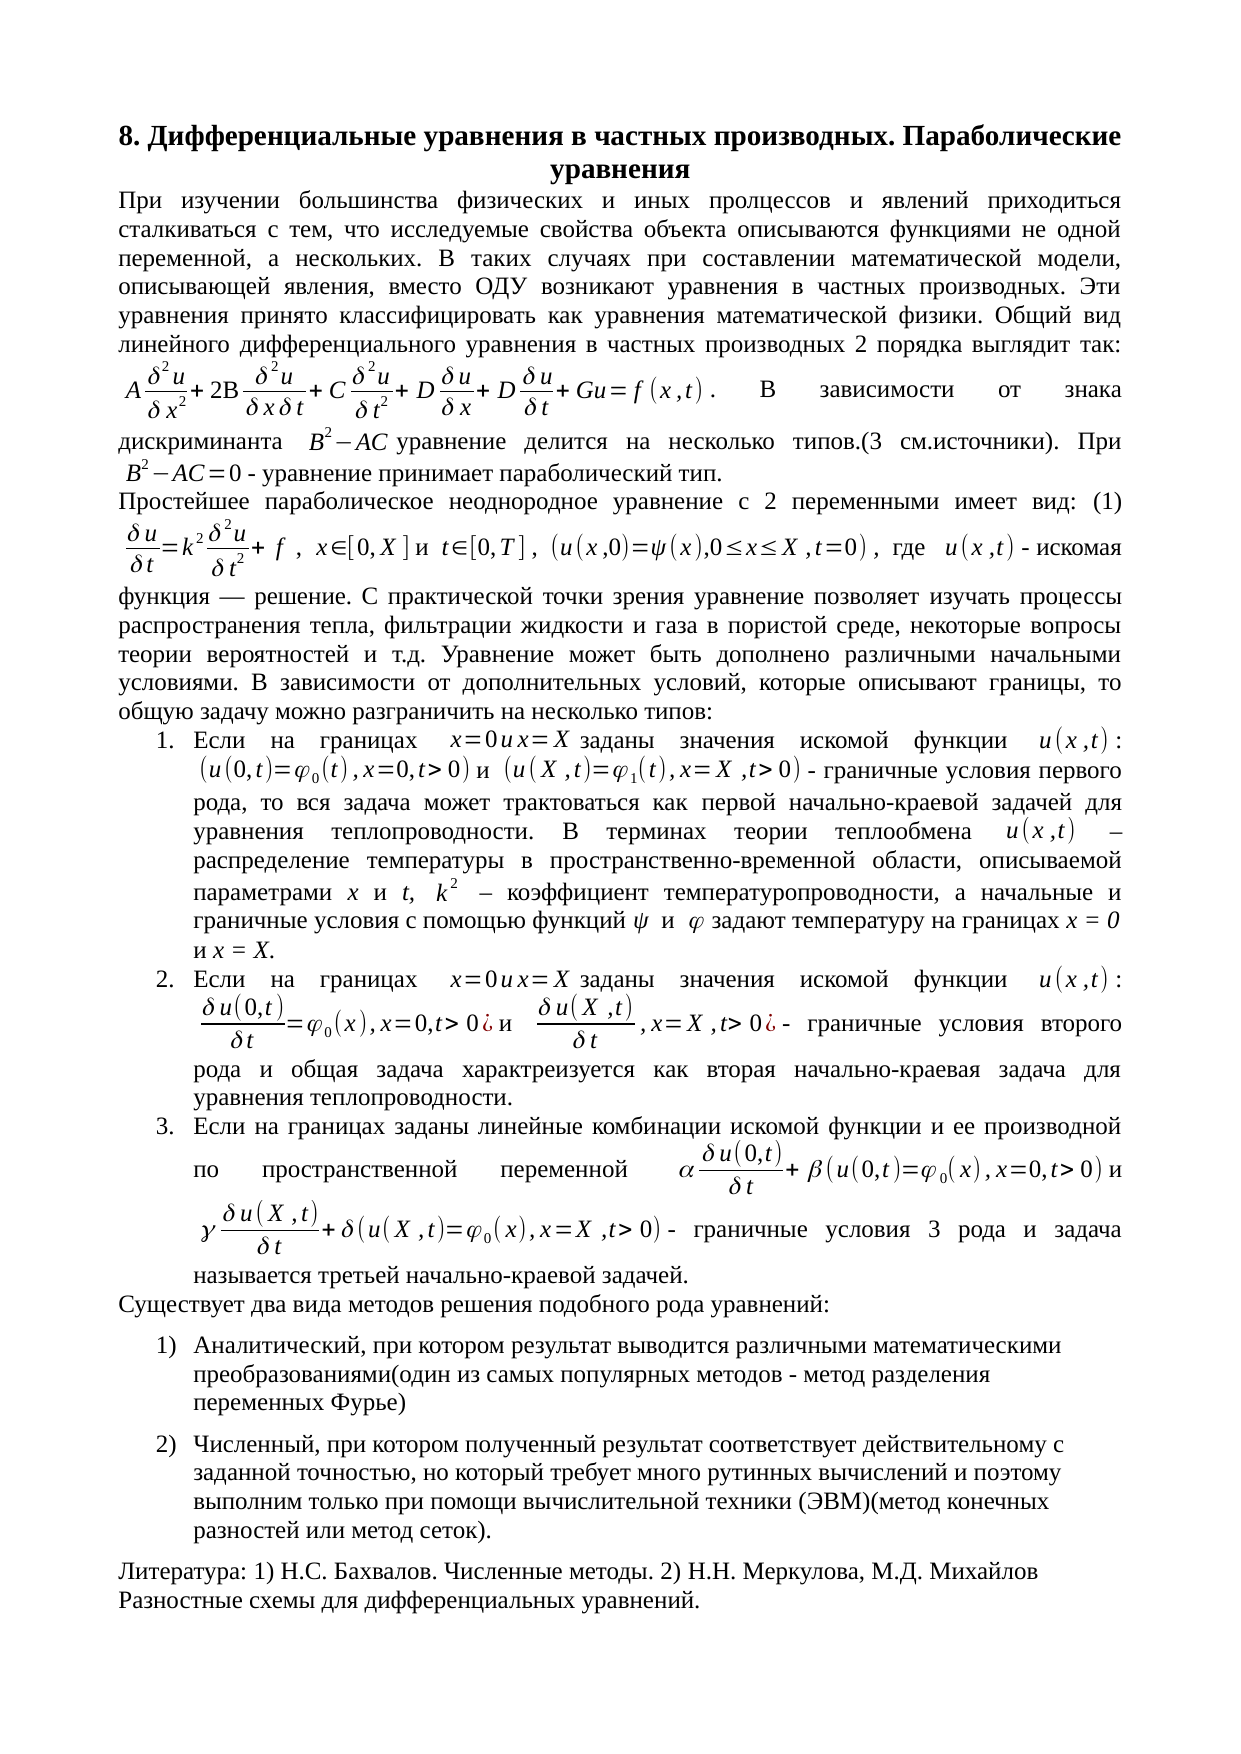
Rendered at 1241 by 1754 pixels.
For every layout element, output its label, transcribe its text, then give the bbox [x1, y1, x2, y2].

text Существует два вида методов решения подобного рода уравнений: [118, 1289, 1122, 1317]
text 8. Дифференциальные уравнения в частных производных. Параболические уравнения [118, 118, 1122, 185]
list Если на границах заданы линейные комбинации искомой функции и ее производной по пространственной переменной и - граничные условия 3 рода и задача называется третьей начально-краевой задачей. [156, 1111, 1122, 1289]
list Аналитический, при котором результат выводится различными математическими преобразованиями(один из самых популярных методов - метод разделения переменных Фурье) [156, 1330, 1122, 1416]
text Литература: 1) Н.С. Бахвалов. Численные методы. 2) Н.Н. Меркулова, М.Д. Михайлов Разностные схемы для дифференциальных уравнений. [118, 1556, 1122, 1614]
list Если на границах заданы значения искомой функции : и - граничные условия первого рода, то вся задача может трактоваться как первой начально-краевой задачей для уравнения теплопроводности. В терминах теории теплообмена – распределение температуры в пространственно-временной области, описываемой параметрами x и t, – коэффициент температуропроводности, а начальные и граничные условия с помощью функций ψ и задают температуру на границах x = 0 и x = X. [156, 725, 1122, 964]
list Численный, при котором полученный результат соответствует действительному с заданной точностью, но который требует много рутинных вычислений и поэтому выполним только при помощи вычислительной техники (ЭВМ)(метод конечных разностей или метод сеток). [156, 1429, 1122, 1544]
list Если на границах заданы значения искомой функции : и - граничные условия второго рода и общая задача характреизуется как вторая начально-краевая задача для уравнения теплопроводности. [156, 964, 1122, 1111]
text Простейшее параболическое неоднородное уравнение с 2 переменными имеет вид: (1) , и , , где - искомая функция — решение. С практической точки зрения уравнение позволяет изучать процессы распространения тепла, фильтрации жидкости и газа в пористой среде, некоторые вопросы теории вероятностей и т.д. Уравнение может быть дополнено различными начальными условиями. В зависимости от дополнительных условий, которые описывают границы, то общую задачу можно разграничить на несколько типов: [118, 486, 1122, 725]
text При изучении большинства физических и иных пролцессов и явлений приходиться сталкиваться с тем, что исследуемые свойства объекта описываются функциями не одной переменной, а нескольких. В таких случаях при составлении математической модели, описывающей явления, вместо ОДУ возникают уравнения в частных производных. Эти уравнения принято классифицировать как уравнения математической физики. Общий вид линейного дифференциального уравнения в частных производных 2 порядка выглядит так: . В зависимости от знака дискриминанта уравнение делится на несколько типов.(3 см.источники). При - уравнение принимает параболический тип. [118, 185, 1122, 486]
